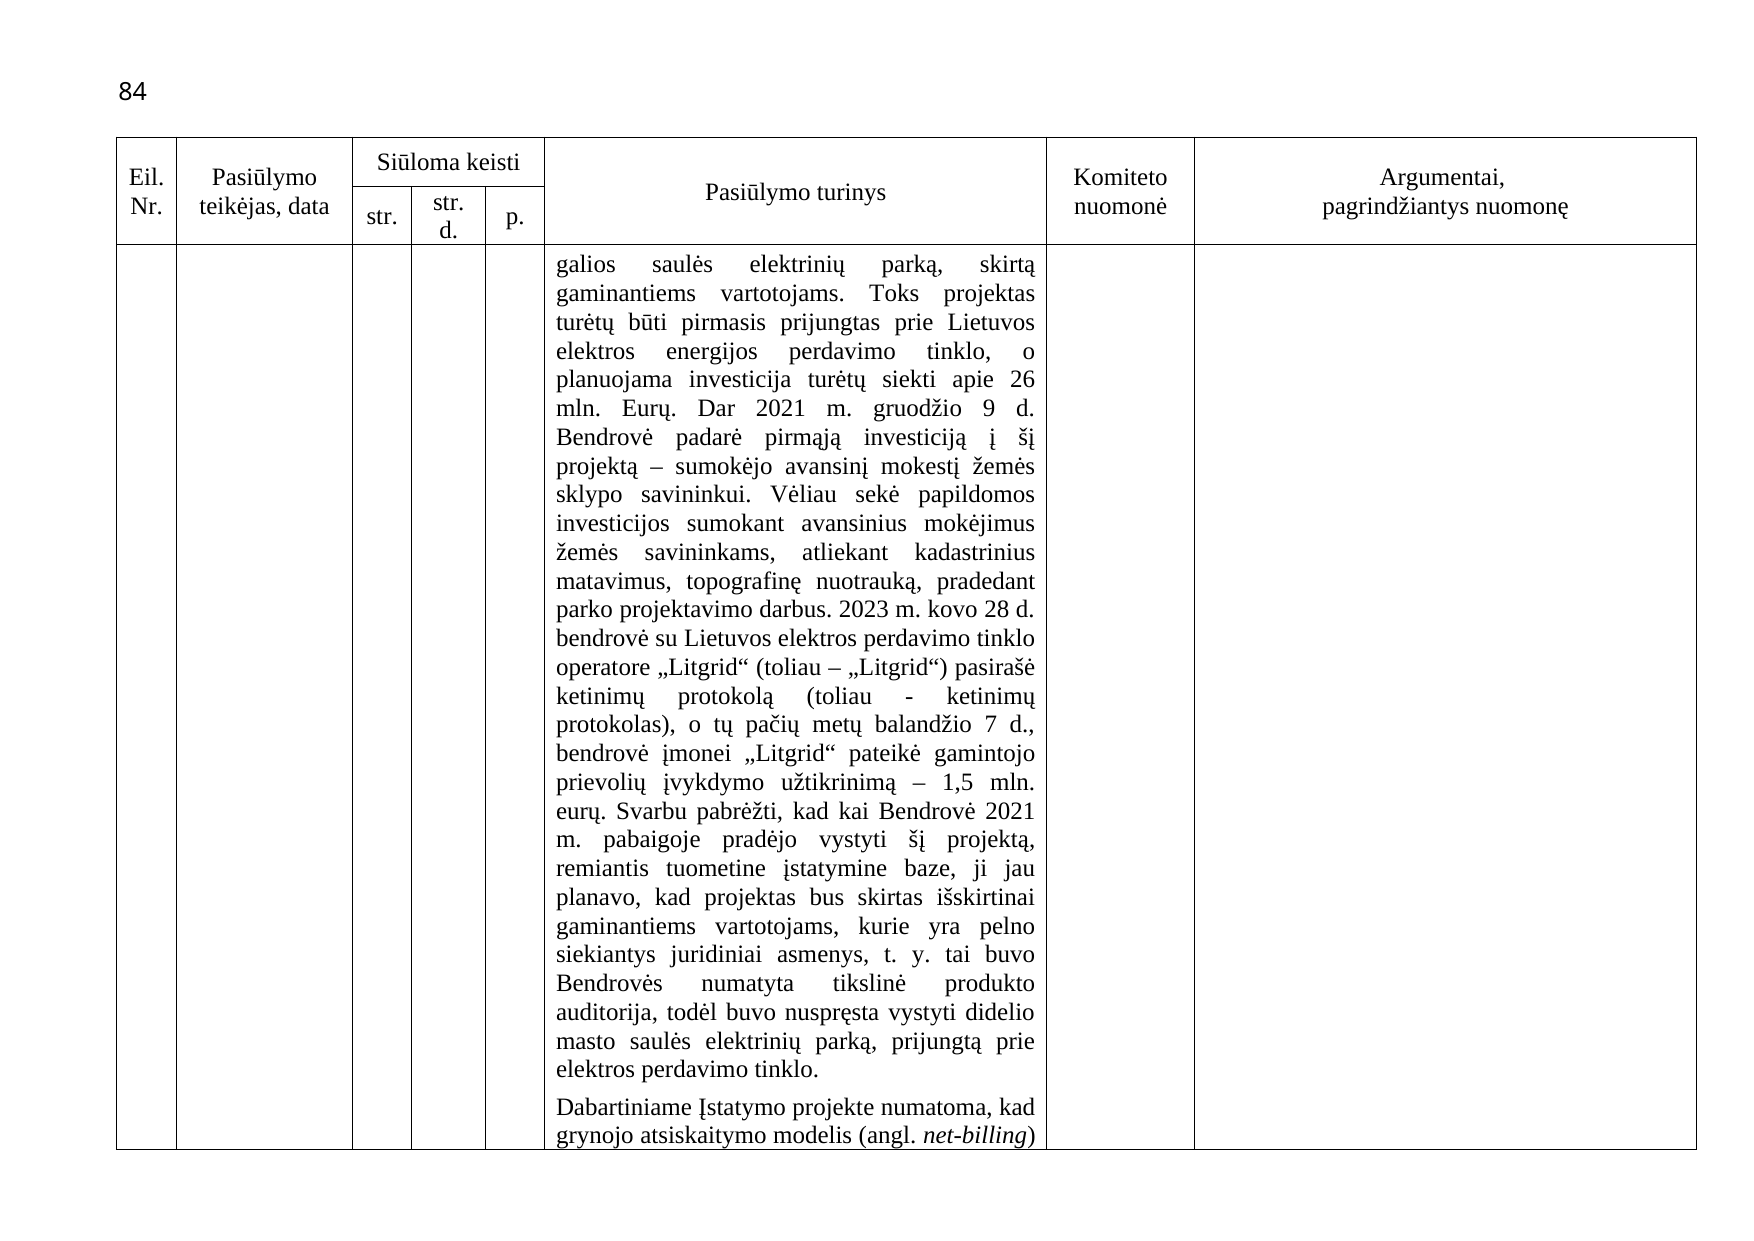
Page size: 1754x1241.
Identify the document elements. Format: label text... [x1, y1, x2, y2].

table_cell [1195, 245, 1696, 1149]
table_cell p. [486, 187, 544, 244]
table_cell [177, 245, 352, 1149]
table_header Eil. Nr. [117, 138, 176, 244]
table_header Argumentai, pagrindžiantys nuomonę [1195, 138, 1696, 244]
table_header Komiteto nuomonė [1047, 138, 1194, 244]
table_header Pasiūlymo teikėjas, data [177, 138, 352, 244]
table_cell str. d. [412, 187, 485, 244]
table_cell [117, 245, 176, 1149]
table_cell [486, 245, 544, 1149]
table_header Pasiūlymo turinys [545, 138, 1046, 244]
table_cell str. [353, 187, 411, 244]
table_cell galios saulės elektrinių parką, skirtą gaminantiems vartotojams. Toks projektas turėtų būti pirmasis prijungtas prie Lietuvos elektros energijos perdavimo tinklo, o planuojama investicija turėtų siekti apie 26 mln. Eurų. Dar 2021 m. gruodžio 9 d. Bendrovė padarė pirmąją investiciją į šį projektą – sumokėjo avansinį mokestį žemės sklypo savininkui. Vėliau sekė papildomos investicijos sumokant avansinius mokėjimus žemės savininkams, atliekant kadastrinius matavimus, topografinę nuotrauką, pradedant parko projektavimo darbus. 2023 m. kovo 28 d. bendrovė su Lietuvos elektros perdavimo tinklo operatore „Litgrid“ (toliau – „Litgrid“) pasirašė ketinimų protokolą (toliau - ketinimų protokolas), o tų pačių metų balandžio 7 d., bendrovė įmonei „Litgrid“ pateikė gamintojo prievolių įvykdymo užtikrinimą – 1,5 mln. eurų. Svarbu pabrėžti, kad kai Bendrovė 2021 m. pabaigoje pradėjo vystyti šį projektą, remiantis tuometine įstatymine baze, ji jau planavo, kad projektas bus skirtas išskirtinai gaminantiems vartotojams, kurie yra pelno siekiantys juridiniai asmenys, t. y. tai buvo Bendrovės numatyta tikslinė produkto auditorija, todėl buvo nuspręsta vystyti didelio masto saulės elektrinių parką, prijungtą prie elektros perdavimo tinklo. Dabartiniame Įstatymo projekte numatoma, kad grynojo atsiskaitymo modelis (angl. net-billing) [545, 245, 1046, 1149]
table_cell [1047, 245, 1194, 1149]
table_cell [412, 245, 485, 1149]
table_cell [353, 245, 411, 1149]
table_header Siūloma keisti [353, 138, 544, 186]
